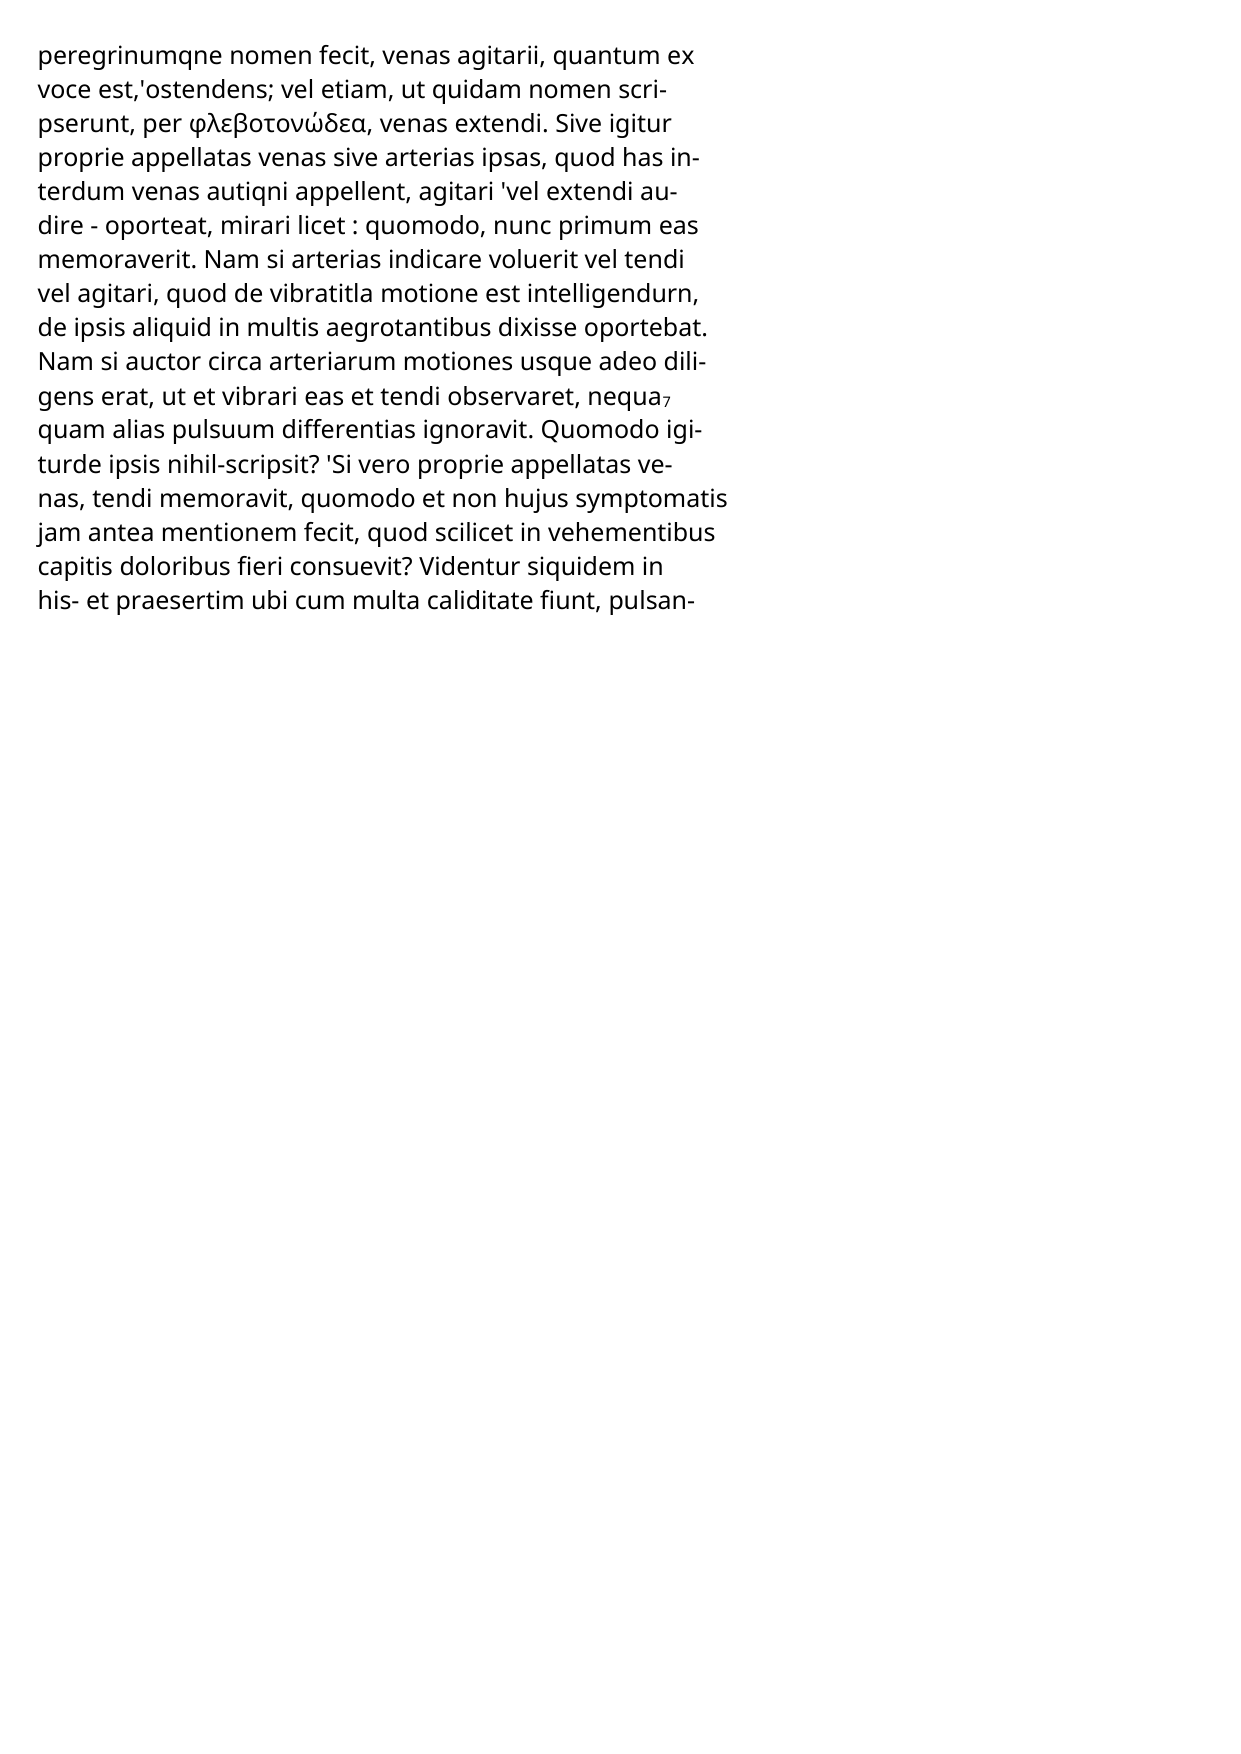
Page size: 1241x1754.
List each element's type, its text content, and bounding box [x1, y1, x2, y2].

text peregrinumqne nomen fecit, venas agitarii, quantum ex voce est,'ostendens; vel etiam, ut quidam nomen scri- pserunt, per φλεβοτονώδεα, venas extendi. Sive igitur proprie appellatas venas sive arterias ipsas, quod has in- terdum venas autiqni appellent, agitari 'vel extendi au- dire - oporteat, mirari licet : quomodo, nunc primum eas memoraverit. Nam si arterias indicare voluerit vel tendi vel agitari, quod de vibratitla motione est intelligendurn, de ipsis aliquid in multis aegrotantibus dixisse oportebat. Nam si auctor circa arteriarum motiones usque adeo dili- gens erat, ut et vibrari eas et tendi observaret, nequa7 quam alias pulsuum differentias ignoravit. Quomodo igi- turde ipsis nihil-scripsit? 'Si vero proprie appellatas ve- nas, tendi memoravit, quomodo et non hujus symptomatis jam antea mentionem fecit, quod scilicet in vehementibus capitis doloribus fieri consuevit? Videntur siquidem in his- et praesertim ubi cum multa caliditate fiunt, pulsan- [37, 37, 1203, 617]
